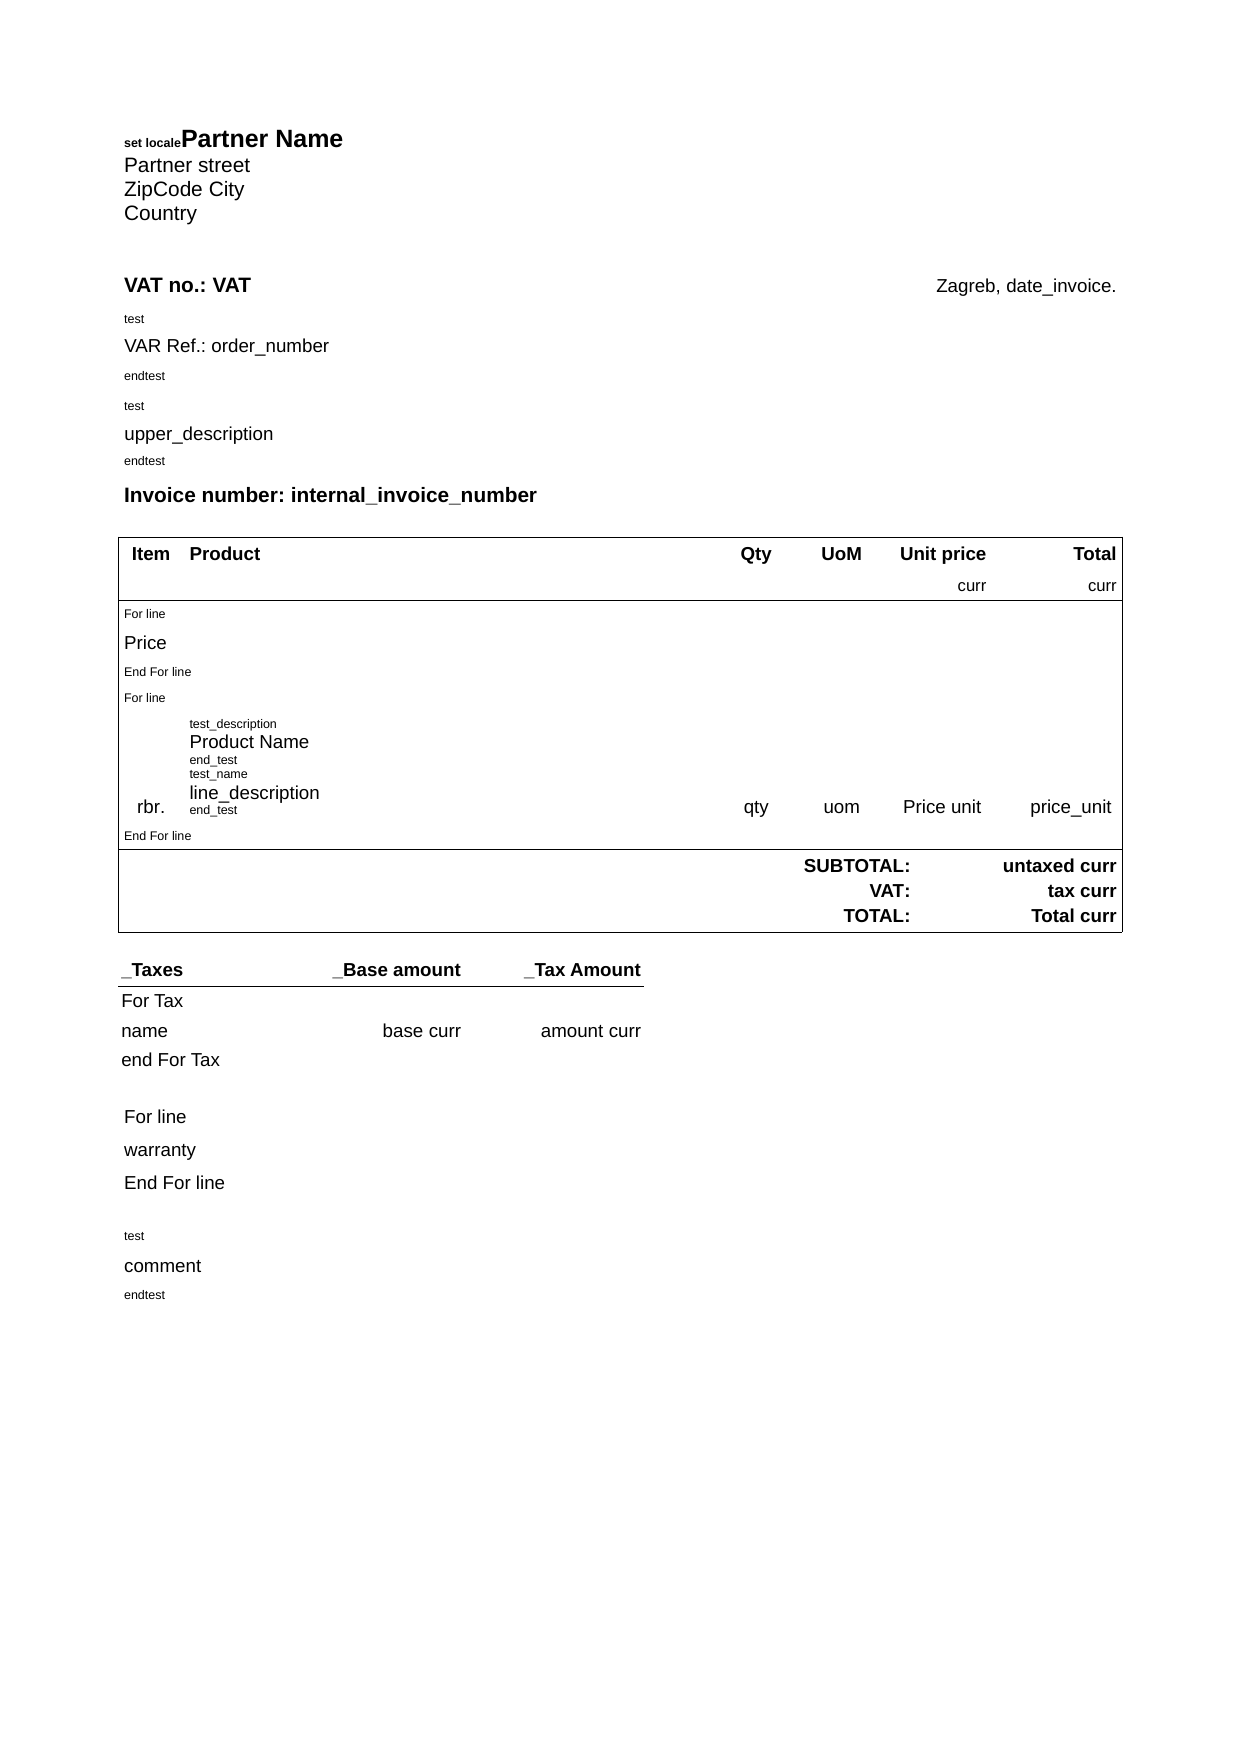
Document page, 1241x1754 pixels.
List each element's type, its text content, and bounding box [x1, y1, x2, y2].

table_cell End For line [119, 823, 1122, 849]
table_cell VAR Ref.: order_number [118, 335, 1122, 357]
table_cell [709, 570, 803, 600]
table_cell [924, 1046, 1122, 1076]
table_cell endtest [118, 357, 720, 390]
table_cell qty [709, 711, 803, 823]
table_cell Price [119, 626, 1122, 659]
table_header Unit price [880, 538, 992, 570]
table_cell curr [880, 570, 992, 600]
table_header set localePartner Name Partner street ZipCode City Country VAT no.: VAT [118, 118, 720, 302]
table_header Qty [709, 538, 803, 570]
table_cell [644, 986, 924, 1017]
table_cell [924, 986, 1122, 1017]
table_cell amount curr [464, 1017, 643, 1046]
table_header Item [119, 538, 184, 570]
table_cell upper_description [118, 423, 1122, 444]
table_cell End For line [118, 1166, 1122, 1199]
table_cell test [118, 390, 720, 423]
table_header test [118, 302, 720, 335]
table_cell [184, 570, 709, 600]
table_cell End For line [119, 659, 1122, 685]
table_header For line [118, 1100, 1122, 1133]
table_cell For line [119, 601, 1122, 626]
table_cell [720, 390, 1122, 423]
table_cell For line [119, 685, 1122, 711]
table_cell price_unit [992, 711, 1122, 823]
table_cell [720, 444, 1122, 477]
table_header Product [184, 538, 709, 570]
table_header Total [992, 538, 1122, 570]
table_cell end For Tax [118, 1046, 643, 1076]
table_cell [119, 570, 184, 600]
table_header SUBTOTAL: VAT: TOTAL: [119, 850, 916, 932]
table_header UoM [804, 538, 879, 570]
table_cell Invoice number: internal_invoice_number [118, 477, 720, 513]
table_cell endtest [118, 1282, 1122, 1308]
table_cell [644, 1017, 924, 1046]
table_cell [804, 570, 879, 600]
table_cell name [118, 1017, 283, 1046]
table_cell warranty [118, 1133, 1122, 1166]
table_cell curr [992, 570, 1122, 600]
table_header Zagreb, date_invoice. [720, 118, 1122, 302]
table_cell rbr. [119, 711, 184, 823]
table_header [720, 302, 1122, 335]
table_cell Price unit [880, 711, 992, 823]
table_cell uom [804, 711, 879, 823]
table_header _Base amount [284, 956, 463, 986]
table_header untaxed curr tax curr Total curr [916, 850, 1122, 932]
table_header [924, 956, 1122, 986]
table_header _Taxes [118, 956, 283, 986]
table_header _Tax Amount [464, 956, 643, 986]
table_cell For Tax [118, 987, 643, 1017]
table_cell base curr [284, 1017, 463, 1046]
table_cell [644, 1046, 924, 1076]
table_cell comment [118, 1249, 1122, 1282]
table_cell endtest [118, 444, 720, 477]
table_cell test_description Product Name end_test test_name line_description end_test [184, 711, 709, 823]
table_cell [924, 1017, 1122, 1046]
table_header [644, 956, 924, 986]
table_cell [720, 477, 1122, 513]
table_cell [720, 357, 1122, 390]
table_header test [118, 1223, 1122, 1249]
